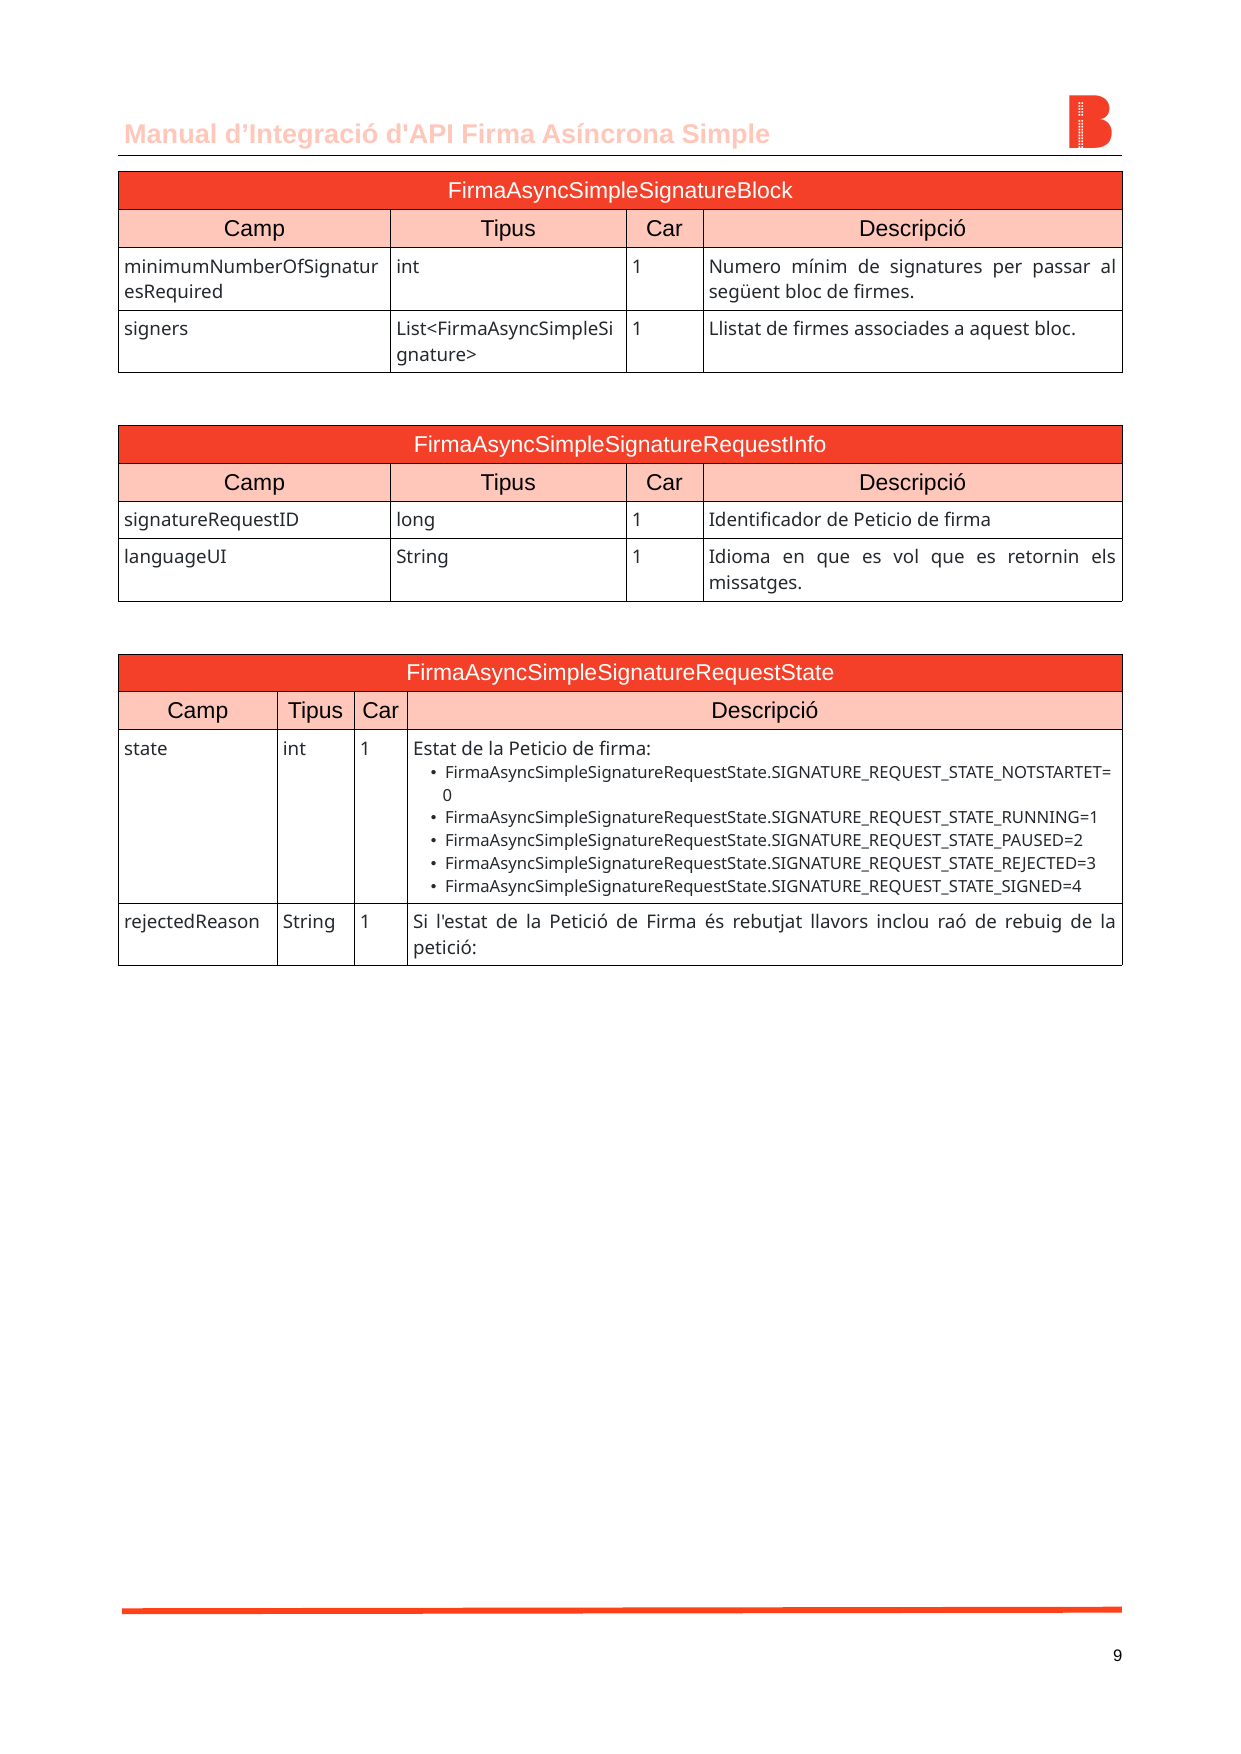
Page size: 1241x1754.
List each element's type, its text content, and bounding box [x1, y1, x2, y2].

table_cell 1 [355, 904, 407, 965]
table_cell Idioma en que es vol que es retornin els missatges. [704, 539, 1122, 601]
table_cell String [278, 904, 354, 965]
table_cell Tipus [278, 692, 354, 729]
table_cell Car [627, 464, 703, 501]
table_cell Camp [119, 692, 277, 729]
table_cell List<FirmaAsyncSimpleSignature> [391, 311, 626, 372]
table_cell Descripció [704, 210, 1122, 247]
table_cell Estat de la Peticio de firma: FirmaAsyncSimpleSignatureRequestState.SIGNATURE_REQUEST_STATE_NOTSTARTET=0 FirmaAsyncSimpleSignatureRequestState.SIGNATURE_REQUEST_STATE_RUNNING=1 FirmaAsyncSimpleSignatureRequestState.SIGNATURE_REQUEST_STATE_PAUSED=2 FirmaAsyncSimpleSignatureRequestState.SIGNATURE_REQUEST_STATE_REJECTED=3 FirmaAsyncSimpleSignatureRequestState.SIGNATURE_REQUEST_STATE_SIGNED=4 [408, 730, 1122, 903]
table_cell Tipus [391, 464, 626, 501]
table_cell rejectedReason [119, 904, 277, 965]
table_header FirmaAsyncSimpleSignatureBlock [119, 172, 1122, 209]
table_cell Car [355, 692, 407, 729]
table_cell Si l'estat de la Petició de Firma és rebutjat llavors inclou raó de rebuig de la petició: [408, 904, 1122, 965]
table_cell state [119, 730, 277, 903]
picture [1063, 94, 1117, 150]
table_cell 1 [627, 502, 703, 538]
table_cell long [391, 502, 626, 538]
table_cell minimumNumberOfSignaturesRequired [119, 248, 390, 310]
table_cell 1 [627, 539, 703, 601]
table_cell signers [119, 311, 390, 372]
table_cell Tipus [391, 210, 626, 247]
table_header FirmaAsyncSimpleSignatureRequestState [119, 655, 1122, 691]
table_cell 1 [627, 248, 703, 310]
table_cell Llistat de firmes associades a aquest bloc. [704, 311, 1122, 372]
table_cell 1 [355, 730, 407, 903]
table_cell languageUI [119, 539, 390, 601]
table_cell String [391, 539, 626, 601]
table_cell Identificador de Peticio de firma [704, 502, 1122, 538]
table_header FirmaAsyncSimpleSignatureRequestInfo [119, 426, 1122, 463]
table_cell Car [627, 210, 703, 247]
table_cell int [391, 248, 626, 310]
table_cell Camp [119, 210, 390, 247]
table_cell Camp [119, 464, 390, 501]
table_cell int [278, 730, 354, 903]
table_cell Descripció [408, 692, 1122, 729]
table_cell 1 [627, 311, 703, 372]
table_cell signatureRequestID [119, 502, 390, 538]
table_cell Numero mínim de signatures per passar al següent bloc de firmes. [704, 248, 1122, 310]
table_cell Descripció [704, 464, 1122, 501]
